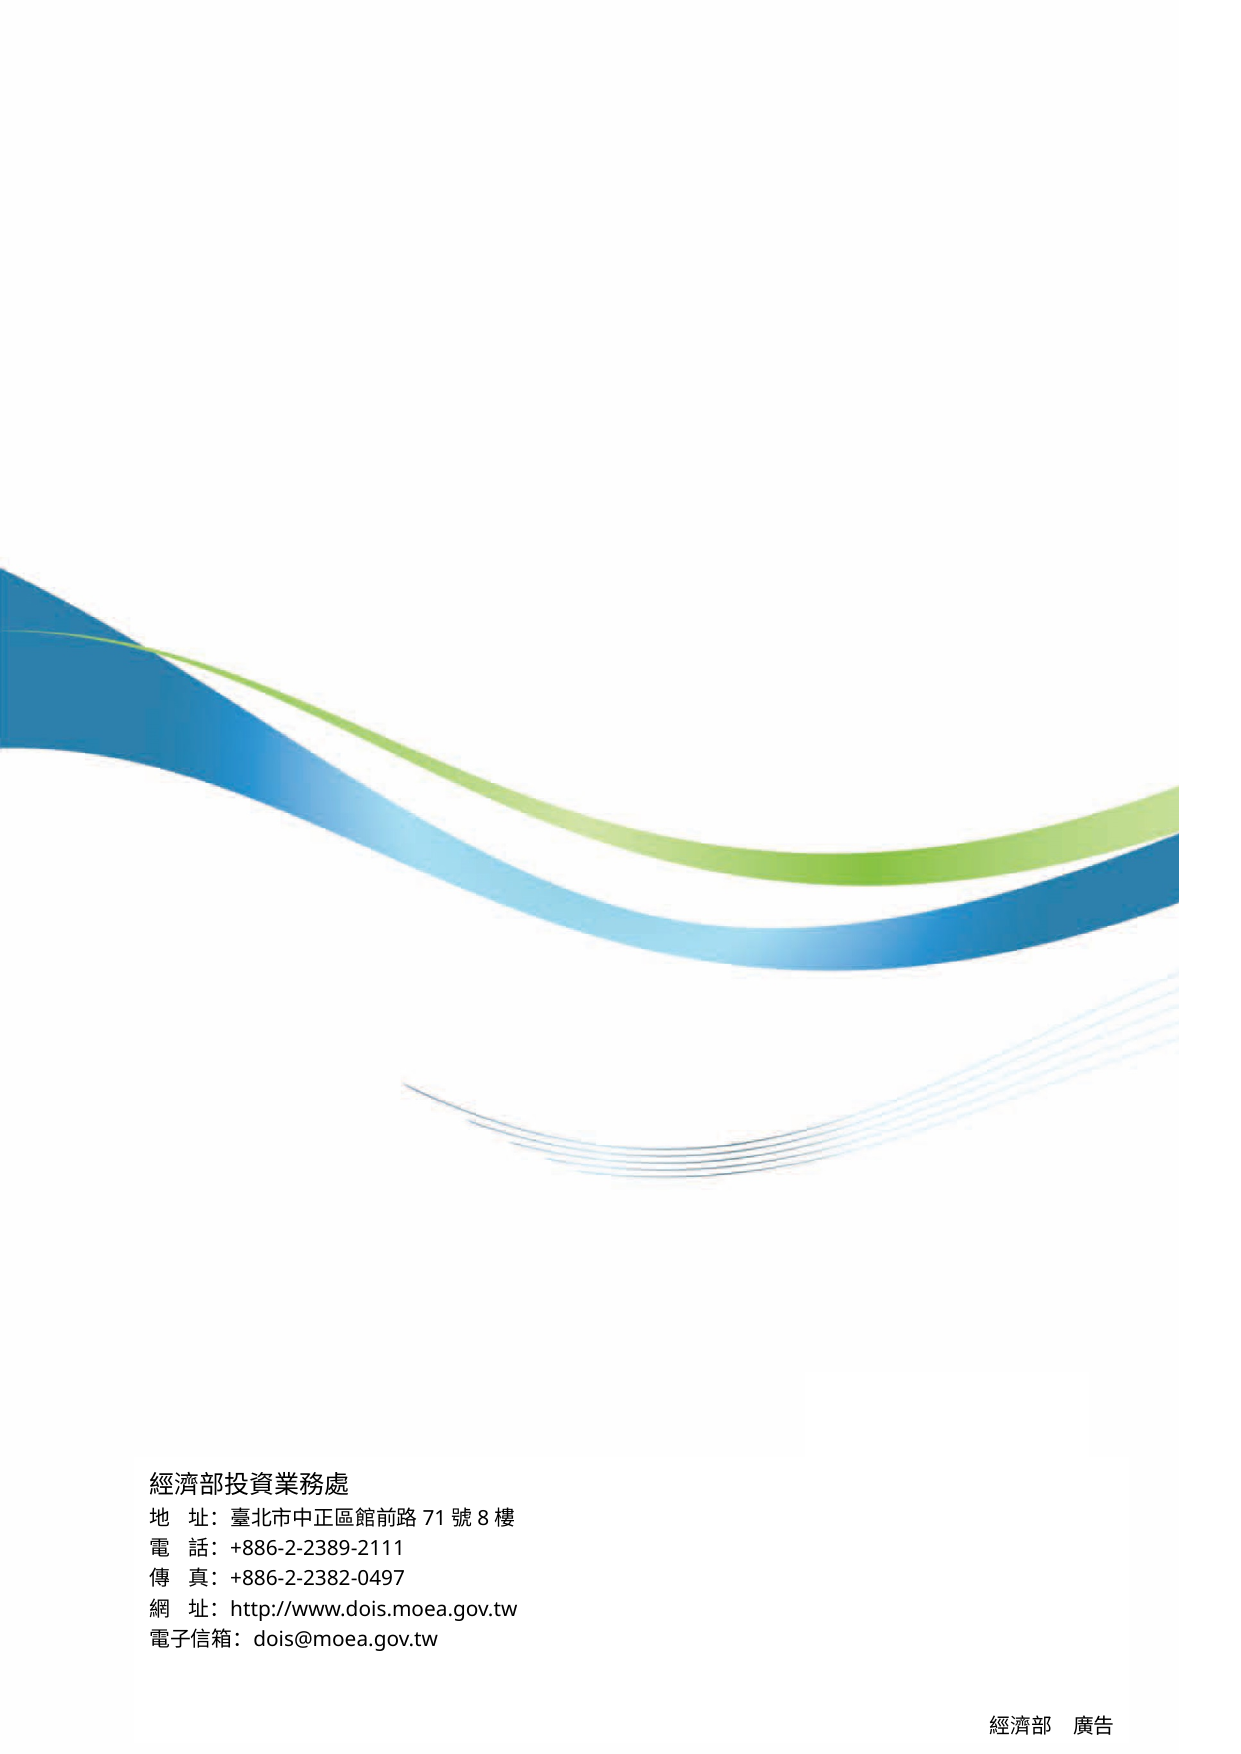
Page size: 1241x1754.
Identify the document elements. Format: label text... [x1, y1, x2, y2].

text 電子信箱：dois@moea.gov.tw [149, 1622, 1114, 1652]
text 傳 真：+886-2-2382-0497 [149, 1562, 1114, 1592]
text 經濟部投資業務處 [149, 1465, 1114, 1501]
text 經濟部 廣告 [149, 1709, 1114, 1736]
text 電 話：+886-2-2389-2111 [149, 1531, 1114, 1562]
text 網 址：http://www.dois.moea.gov.tw [149, 1592, 1114, 1622]
text 地 址：臺北市中正區館前路 71 號 8 樓 [149, 1501, 1114, 1531]
